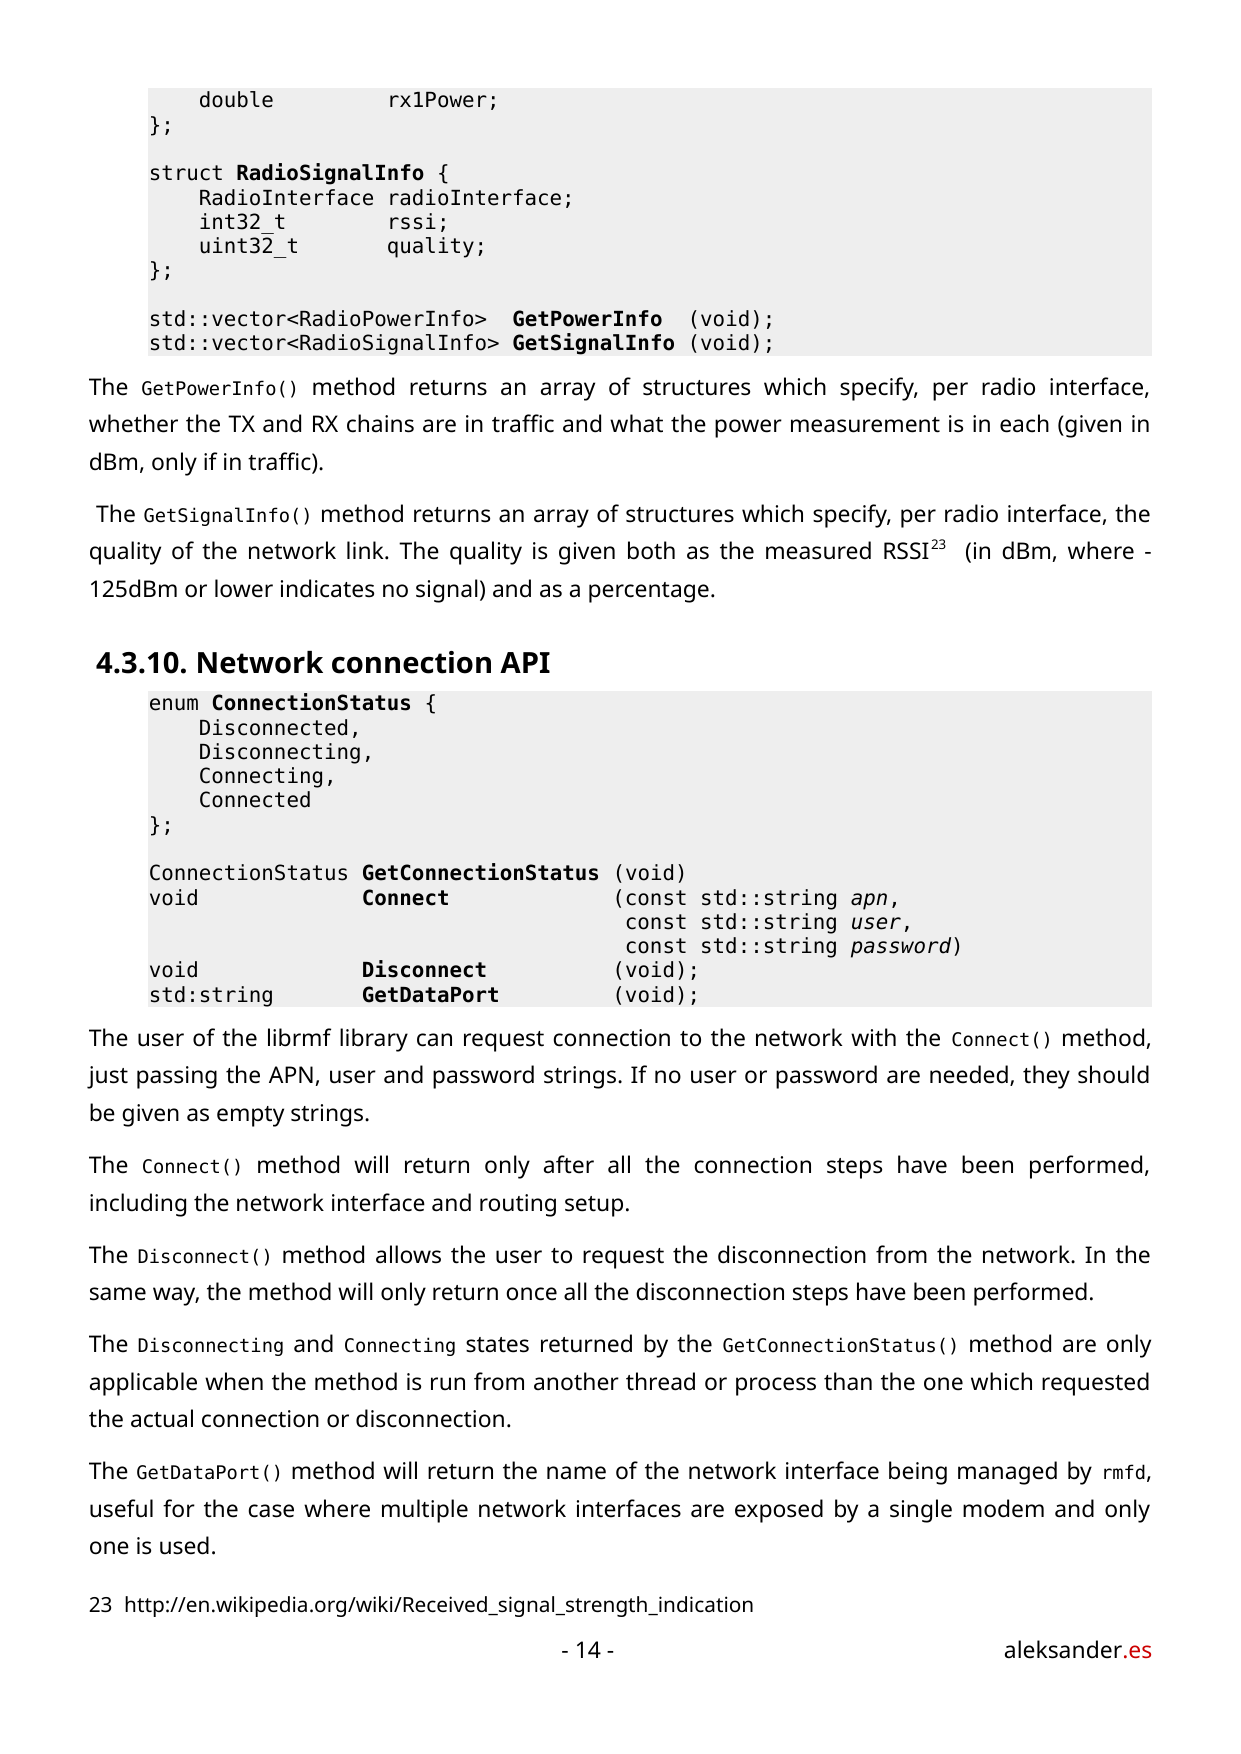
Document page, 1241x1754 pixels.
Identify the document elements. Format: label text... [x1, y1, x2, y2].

text The Disconnecting and Connecting states returned by the GetConnectionStatus() method are only applicable when the method is run from another thread or process than the one which requested the actual connection or disconnection. [88, 1328, 1152, 1434]
text std::vector<RadioPowerInfo> GetPowerInfo (void); [148, 307, 1152, 331]
text struct RadioSignalInfo { [148, 161, 1152, 186]
text Disconnecting, [148, 740, 1152, 764]
text }; [148, 113, 1152, 137]
text The Connect() method will return only after all the connection steps have been performed, including the network interface and routing setup. [88, 1149, 1152, 1218]
text uint32_t quality; [148, 234, 1152, 258]
text void Disconnect (void); [148, 958, 1152, 983]
text http://en.wikipedia.org/wiki/Received_signal_strength_indication [88, 1590, 1152, 1619]
text const std::string password) [148, 934, 1152, 958]
text The GetSignalInfo() method returns an array of structures which specify, per radio interface, the quality of the network link. The quality is given both as the measured RSSI (in dBm, where -125dBm or lower indicates no signal) and as a percentage. [88, 498, 1152, 604]
text std::vector<RadioSignalInfo> GetSignalInfo (void); [148, 331, 1152, 356]
text enum ConnectionStatus { [148, 691, 1152, 716]
text The user of the librmf library can request connection to the network with the Connect() method, just passing the APN, user and password strings. If no user or password are needed, they should be given as empty strings. [88, 1022, 1152, 1128]
subtitle Network connection API [88, 643, 1152, 682]
text int32_t rssi; [148, 210, 1152, 234]
text The GetDataPort() method will return the name of the network interface being managed by rmfd, useful for the case where multiple network interfaces are exposed by a single modem and only one is used. [88, 1455, 1152, 1561]
text }; [148, 258, 1152, 283]
text Connected [148, 788, 1152, 813]
text std:string GetDataPort (void); [148, 983, 1152, 1007]
text const std::string user, [148, 910, 1152, 934]
text The GetPowerInfo() method returns an array of structures which specify, per radio interface, whether the TX and RX chains are in traffic and what the power measurement is in each (given in dBm, only if in traffic). [88, 371, 1152, 477]
text Disconnected, [148, 716, 1152, 740]
text void Connect (const std::string apn, [148, 886, 1152, 910]
text The Disconnect() method allows the user to request the disconnection from the network. In the same way, the method will only return once all the disconnection steps have been performed. [88, 1238, 1152, 1307]
text }; [148, 813, 1152, 837]
text ConnectionStatus GetConnectionStatus (void) [148, 861, 1152, 886]
text Connecting, [148, 764, 1152, 788]
text RadioInterface radioInterface; [148, 186, 1152, 210]
text double rx1Power; [148, 88, 1152, 113]
